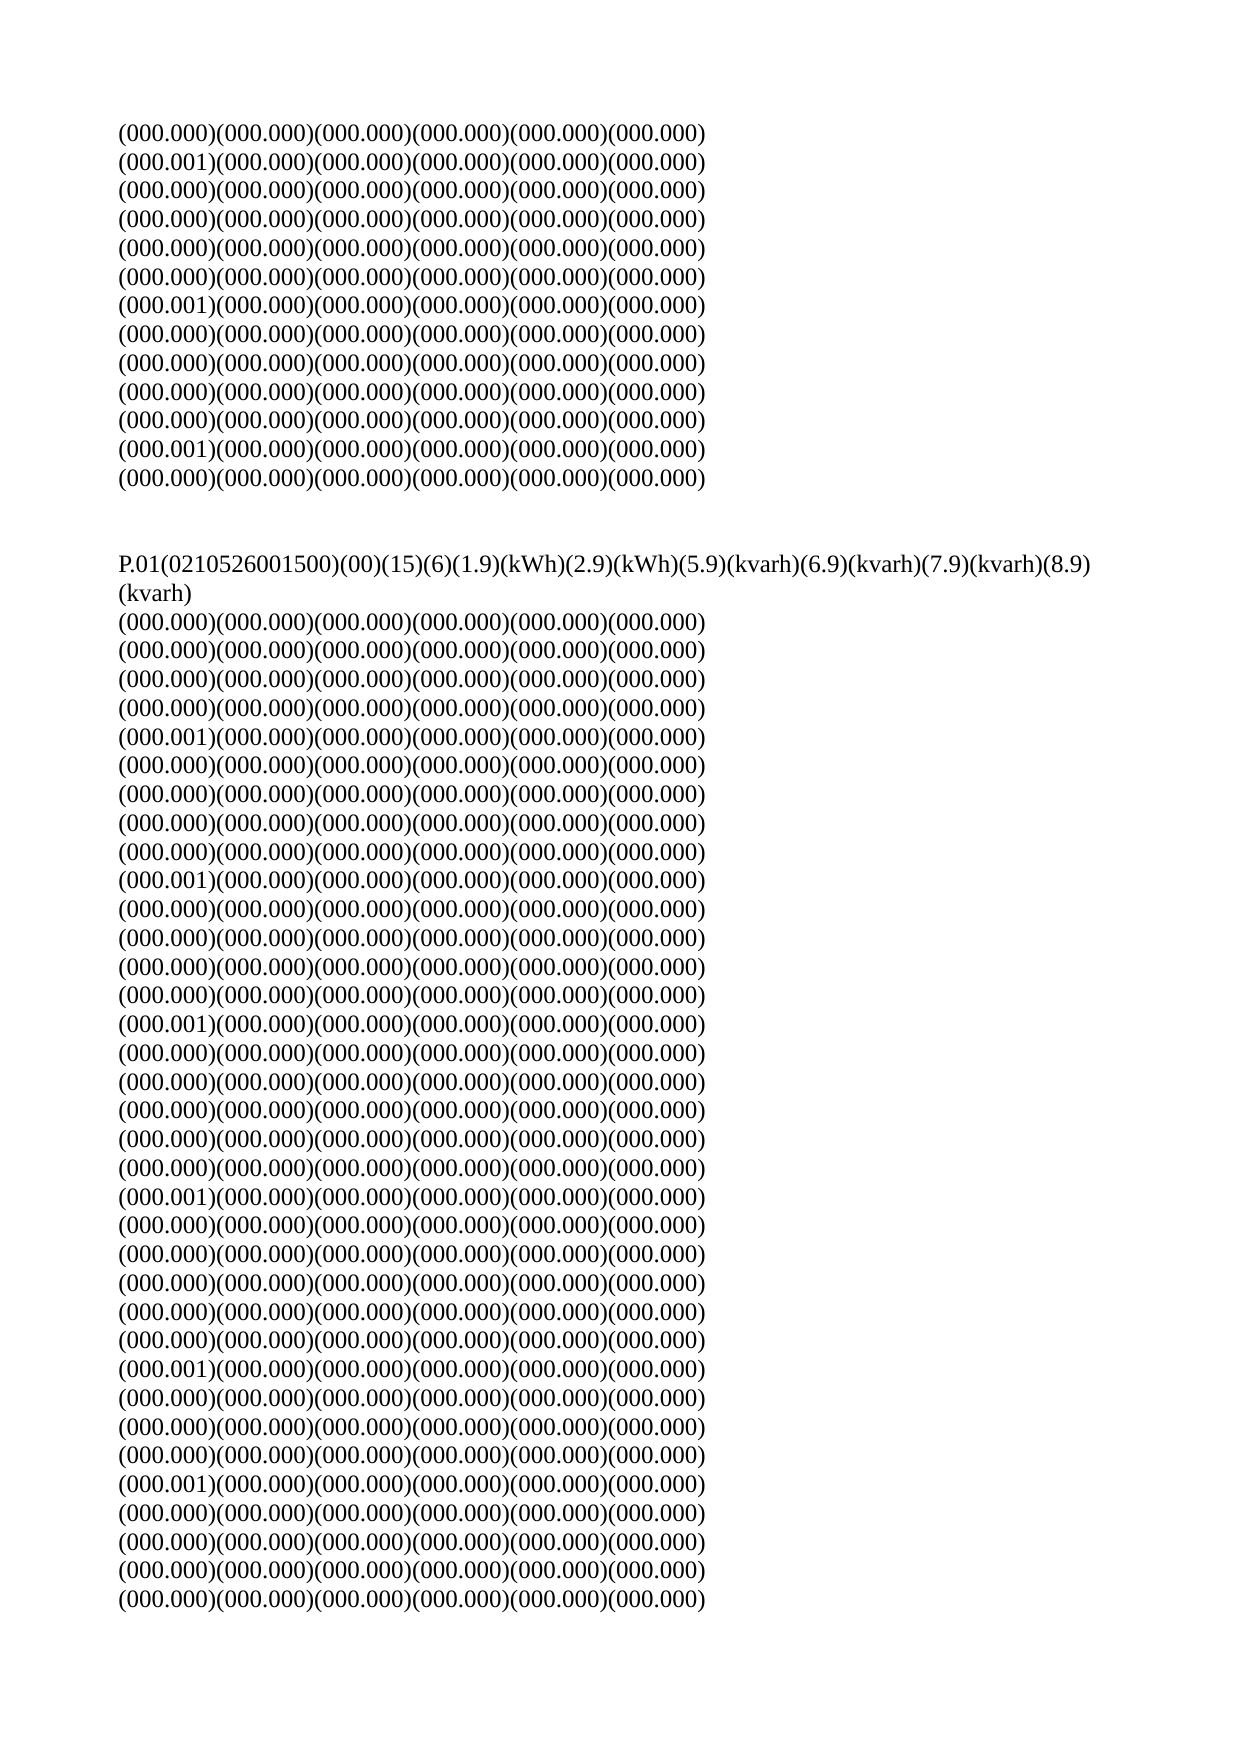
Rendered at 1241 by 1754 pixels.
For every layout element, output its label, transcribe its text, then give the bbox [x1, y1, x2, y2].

text (000.000)(000.000)(000.000)(000.000)(000.000)(000.000) [118, 377, 1122, 406]
text (000.000)(000.000)(000.000)(000.000)(000.000)(000.000) [118, 118, 1122, 147]
text (000.000)(000.000)(000.000)(000.000)(000.000)(000.000) [118, 176, 1122, 204]
text (000.000)(000.000)(000.000)(000.000)(000.000)(000.000) [118, 607, 1122, 636]
text (000.000)(000.000)(000.000)(000.000)(000.000)(000.000) [118, 319, 1122, 348]
text (000.000)(000.000)(000.000)(000.000)(000.000)(000.000) [118, 463, 1122, 492]
text (000.000)(000.000)(000.000)(000.000)(000.000)(000.000) [118, 1297, 1122, 1326]
text (000.000)(000.000)(000.000)(000.000)(000.000)(000.000) [118, 981, 1122, 1009]
text (000.000)(000.000)(000.000)(000.000)(000.000)(000.000) [118, 751, 1122, 779]
text (000.000)(000.000)(000.000)(000.000)(000.000)(000.000) [118, 262, 1122, 291]
text (000.000)(000.000)(000.000)(000.000)(000.000)(000.000) [118, 204, 1122, 233]
text (000.001)(000.000)(000.000)(000.000)(000.000)(000.000) [118, 1354, 1122, 1383]
text (000.001)(000.000)(000.000)(000.000)(000.000)(000.000) [118, 866, 1122, 894]
text (000.000)(000.000)(000.000)(000.000)(000.000)(000.000) [118, 693, 1122, 722]
text (000.000)(000.000)(000.000)(000.000)(000.000)(000.000) [118, 1038, 1122, 1067]
text (000.000)(000.000)(000.000)(000.000)(000.000)(000.000) [118, 664, 1122, 693]
text (000.001)(000.000)(000.000)(000.000)(000.000)(000.000) [118, 722, 1122, 751]
text (000.000)(000.000)(000.000)(000.000)(000.000)(000.000) [118, 894, 1122, 923]
text (000.000)(000.000)(000.000)(000.000)(000.000)(000.000) [118, 1211, 1122, 1239]
text (000.001)(000.000)(000.000)(000.000)(000.000)(000.000) [118, 147, 1122, 176]
text (000.000)(000.000)(000.000)(000.000)(000.000)(000.000) [118, 1326, 1122, 1354]
text (000.000)(000.000)(000.000)(000.000)(000.000)(000.000) [118, 348, 1122, 377]
text (000.000)(000.000)(000.000)(000.000)(000.000)(000.000) [118, 1096, 1122, 1124]
text (000.000)(000.000)(000.000)(000.000)(000.000)(000.000) [118, 779, 1122, 808]
text (000.001)(000.000)(000.000)(000.000)(000.000)(000.000) [118, 1469, 1122, 1498]
text (000.001)(000.000)(000.000)(000.000)(000.000)(000.000) [118, 1009, 1122, 1038]
text (000.001)(000.000)(000.000)(000.000)(000.000)(000.000) [118, 1182, 1122, 1211]
text (000.000)(000.000)(000.000)(000.000)(000.000)(000.000) [118, 1383, 1122, 1412]
text (000.000)(000.000)(000.000)(000.000)(000.000)(000.000) [118, 1067, 1122, 1096]
text (000.001)(000.000)(000.000)(000.000)(000.000)(000.000) [118, 434, 1122, 463]
text (000.000)(000.000)(000.000)(000.000)(000.000)(000.000) [118, 233, 1122, 262]
text (000.000)(000.000)(000.000)(000.000)(000.000)(000.000) [118, 1556, 1122, 1584]
text (000.000)(000.000)(000.000)(000.000)(000.000)(000.000) [118, 1124, 1122, 1153]
text (000.000)(000.000)(000.000)(000.000)(000.000)(000.000) [118, 1441, 1122, 1469]
text (000.000)(000.000)(000.000)(000.000)(000.000)(000.000) [118, 808, 1122, 837]
text (000.000)(000.000)(000.000)(000.000)(000.000)(000.000) [118, 1412, 1122, 1441]
text (000.000)(000.000)(000.000)(000.000)(000.000)(000.000) [118, 1584, 1122, 1613]
text (000.000)(000.000)(000.000)(000.000)(000.000)(000.000) [118, 923, 1122, 952]
text (000.000)(000.000)(000.000)(000.000)(000.000)(000.000) [118, 1153, 1122, 1182]
text (000.000)(000.000)(000.000)(000.000)(000.000)(000.000) [118, 406, 1122, 434]
text P.01(0210526001500)(00)(15)(6)(1.9)(kWh)(2.9)(kWh)(5.9)(kvarh)(6.9)(kvarh)(7.9)(kvarh)(8.9)(kvarh) [118, 549, 1122, 607]
text (000.000)(000.000)(000.000)(000.000)(000.000)(000.000) [118, 837, 1122, 866]
text (000.000)(000.000)(000.000)(000.000)(000.000)(000.000) [118, 952, 1122, 981]
text (000.000)(000.000)(000.000)(000.000)(000.000)(000.000) [118, 1498, 1122, 1527]
text (000.000)(000.000)(000.000)(000.000)(000.000)(000.000) [118, 636, 1122, 664]
text (000.001)(000.000)(000.000)(000.000)(000.000)(000.000) [118, 291, 1122, 319]
text (000.000)(000.000)(000.000)(000.000)(000.000)(000.000) [118, 1239, 1122, 1268]
text (000.000)(000.000)(000.000)(000.000)(000.000)(000.000) [118, 1527, 1122, 1556]
text (000.000)(000.000)(000.000)(000.000)(000.000)(000.000) [118, 1268, 1122, 1297]
